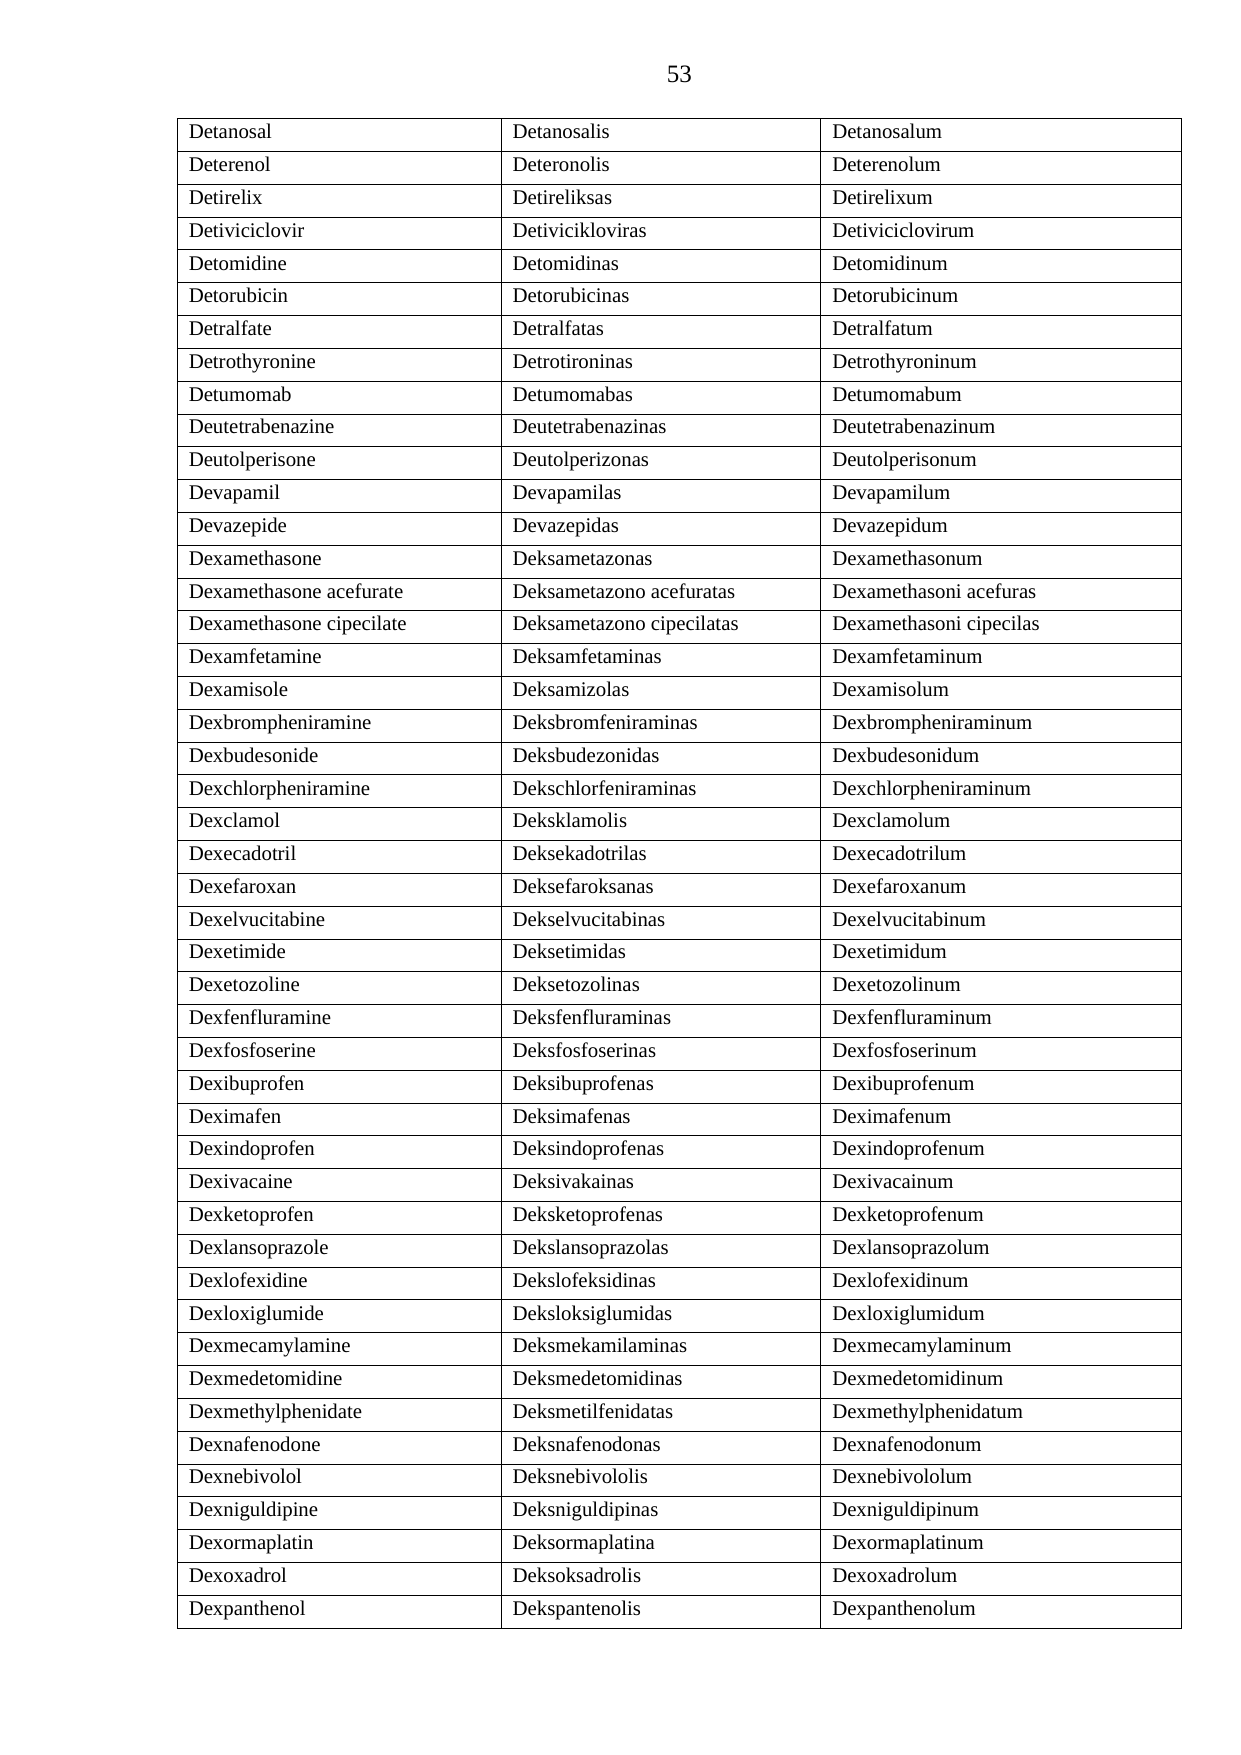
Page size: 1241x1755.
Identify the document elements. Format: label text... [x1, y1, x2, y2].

table_cell Deksnebivololis [502, 1465, 820, 1496]
table_cell Dexpanthenol [178, 1596, 501, 1627]
table_cell Dexetimide [178, 940, 501, 971]
table_cell Dexfosfoserinum [821, 1038, 1181, 1070]
table_cell Dexbrompheniraminum [821, 710, 1181, 742]
table_cell Detomidinas [502, 250, 820, 282]
table_cell Detorubicinum [821, 283, 1181, 315]
table_cell Deksindoprofenas [502, 1136, 820, 1168]
table_cell Dexclamol [178, 808, 501, 840]
table_cell Deteronolis [502, 152, 820, 184]
table_cell Devapamilum [821, 480, 1181, 512]
table_cell Devapamilas [502, 480, 820, 512]
table_cell Dekslofeksidinas [502, 1268, 820, 1299]
table_cell Dexlofexidine [178, 1268, 501, 1299]
table_cell Dekschlorfeniraminas [502, 775, 820, 807]
table_cell Devazepidum [821, 513, 1181, 545]
table_cell Deksivakainas [502, 1169, 820, 1201]
table_cell Dexniguldipinum [821, 1497, 1181, 1529]
table_cell Deksamfetaminas [502, 644, 820, 676]
table_cell Detralfate [178, 316, 501, 348]
table_cell Dexketoprofenum [821, 1202, 1181, 1234]
table_cell Dexetozoline [178, 972, 501, 1004]
table_cell Dexmecamylaminum [821, 1333, 1181, 1365]
table_cell Deksetozolinas [502, 972, 820, 1004]
table_cell Dekspantenolis [502, 1596, 820, 1627]
table_cell Detiviciclovirum [821, 218, 1181, 249]
table_cell Dexecadotrilum [821, 841, 1181, 873]
table_cell Deksmetilfenidatas [502, 1399, 820, 1431]
table_cell Dexetimidum [821, 940, 1181, 971]
table_cell Dexamisole [178, 677, 501, 709]
table_cell Detanosal [178, 119, 501, 151]
table_cell Deksfenfluraminas [502, 1005, 820, 1037]
table_cell Dekslansoprazolas [502, 1235, 820, 1267]
table_cell Dekselvucitabinas [502, 907, 820, 938]
table_cell Deksormaplatina [502, 1530, 820, 1562]
table_cell Deutetrabenazine [178, 415, 501, 446]
table_cell Devazepide [178, 513, 501, 545]
table_cell Dexelvucitabinum [821, 907, 1181, 938]
table_cell Deterenolum [821, 152, 1181, 184]
table_cell Dexamfetamine [178, 644, 501, 676]
table_cell Deximafen [178, 1104, 501, 1135]
table_cell Detiviciclovir [178, 218, 501, 249]
table_cell Dexamethasonum [821, 546, 1181, 577]
table_cell Dexormaplatin [178, 1530, 501, 1562]
table_cell Dexefaroxanum [821, 874, 1181, 906]
table_cell Deksmekamilaminas [502, 1333, 820, 1365]
table_cell Dexlansoprazole [178, 1235, 501, 1267]
table_cell Deksametazono cipecilatas [502, 611, 820, 643]
table_cell Dexfosfoserine [178, 1038, 501, 1070]
table_cell Dexamfetaminum [821, 644, 1181, 676]
table_cell Dexchlorpheniraminum [821, 775, 1181, 807]
table_cell Detorubicin [178, 283, 501, 315]
table_cell Detumomabum [821, 382, 1181, 413]
table_cell Deksimafenas [502, 1104, 820, 1135]
table_cell Detanosalum [821, 119, 1181, 151]
table_cell Deterenol [178, 152, 501, 184]
table_cell Deksefaroksanas [502, 874, 820, 906]
table_cell Dexormaplatinum [821, 1530, 1181, 1562]
table_cell Dexamethasone acefurate [178, 579, 501, 610]
table_cell Dexamisolum [821, 677, 1181, 709]
table_cell Dexindoprofen [178, 1136, 501, 1168]
table_cell Dexmecamylamine [178, 1333, 501, 1365]
table_cell Deksketoprofenas [502, 1202, 820, 1234]
table_cell Dexnebivolol [178, 1465, 501, 1496]
table_cell Dexamethasone cipecilate [178, 611, 501, 643]
table_cell Detrothyroninum [821, 349, 1181, 381]
table_cell Dexlansoprazolum [821, 1235, 1181, 1267]
table_cell Deutolperizonas [502, 447, 820, 479]
table_cell Dexmethylphenidate [178, 1399, 501, 1431]
table_cell Dexbrompheniramine [178, 710, 501, 742]
table_cell Deksbudezonidas [502, 743, 820, 774]
table_cell Dexbudesonidum [821, 743, 1181, 774]
table_cell Detrotironinas [502, 349, 820, 381]
table_cell Dexnebivololum [821, 1465, 1181, 1496]
table_cell Dexclamolum [821, 808, 1181, 840]
table_cell Deutetrabenazinum [821, 415, 1181, 446]
table_cell Deutolperisone [178, 447, 501, 479]
table_cell Dexindoprofenum [821, 1136, 1181, 1168]
table_cell Deksoksadrolis [502, 1563, 820, 1595]
table_cell Dexmethylphenidatum [821, 1399, 1181, 1431]
table_cell Detomidine [178, 250, 501, 282]
table_cell Deksetimidas [502, 940, 820, 971]
table_cell Devazepidas [502, 513, 820, 545]
table_cell Deksametazonas [502, 546, 820, 577]
table_cell Dexoxadrol [178, 1563, 501, 1595]
table_cell Dexloxiglumide [178, 1300, 501, 1332]
table_cell Dexamethasoni cipecilas [821, 611, 1181, 643]
table_cell Deksbromfeniraminas [502, 710, 820, 742]
table_cell Detivicikloviras [502, 218, 820, 249]
table_cell Dexnafenodone [178, 1432, 501, 1463]
table_cell Dexniguldipine [178, 1497, 501, 1529]
table_cell Dexfenfluramine [178, 1005, 501, 1037]
table_cell Dexlofexidinum [821, 1268, 1181, 1299]
table_cell Dexoxadrolum [821, 1563, 1181, 1595]
table_cell Deksklamolis [502, 808, 820, 840]
table_cell Detomidinum [821, 250, 1181, 282]
table_cell Dexecadotril [178, 841, 501, 873]
table_cell Deksekadotrilas [502, 841, 820, 873]
table_cell Dexelvucitabine [178, 907, 501, 938]
table_cell Dexnafenodonum [821, 1432, 1181, 1463]
table_cell Dexibuprofen [178, 1071, 501, 1102]
table_cell Dexivacainum [821, 1169, 1181, 1201]
table_cell Dexchlorpheniramine [178, 775, 501, 807]
table_cell Dexloxiglumidum [821, 1300, 1181, 1332]
table_cell Dexivacaine [178, 1169, 501, 1201]
table_cell Deutetrabenazinas [502, 415, 820, 446]
table_cell Deksametazono acefuratas [502, 579, 820, 610]
table_cell Deksniguldipinas [502, 1497, 820, 1529]
table_cell Dexfenfluraminum [821, 1005, 1181, 1037]
table_cell Devapamil [178, 480, 501, 512]
table_cell Detanosalis [502, 119, 820, 151]
table_cell Deutolperisonum [821, 447, 1181, 479]
table_cell Dexamethasone [178, 546, 501, 577]
table_cell Detireliksas [502, 185, 820, 217]
table_cell Dexefaroxan [178, 874, 501, 906]
table_cell Dexibuprofenum [821, 1071, 1181, 1102]
table_cell Dexetozolinum [821, 972, 1181, 1004]
table_cell Detralfatas [502, 316, 820, 348]
table_cell Detumomabas [502, 382, 820, 413]
table_cell Dexmedetomidine [178, 1366, 501, 1398]
table_cell Detumomab [178, 382, 501, 413]
table_cell Detrothyronine [178, 349, 501, 381]
table_cell Deksibuprofenas [502, 1071, 820, 1102]
table_cell Detirelix [178, 185, 501, 217]
table_cell Dexbudesonide [178, 743, 501, 774]
table_cell Dexpanthenolum [821, 1596, 1181, 1627]
table_cell Dexmedetomidinum [821, 1366, 1181, 1398]
table_cell Detorubicinas [502, 283, 820, 315]
table_cell Deksloksiglumidas [502, 1300, 820, 1332]
table_cell Deksnafenodonas [502, 1432, 820, 1463]
table_cell Dexamethasoni acefuras [821, 579, 1181, 610]
table_cell Deksamizolas [502, 677, 820, 709]
table_cell Detralfatum [821, 316, 1181, 348]
table_cell Deksfosfoserinas [502, 1038, 820, 1070]
table_cell Deksmedetomidinas [502, 1366, 820, 1398]
table_cell Deximafenum [821, 1104, 1181, 1135]
table_cell Detirelixum [821, 185, 1181, 217]
table_cell Dexketoprofen [178, 1202, 501, 1234]
